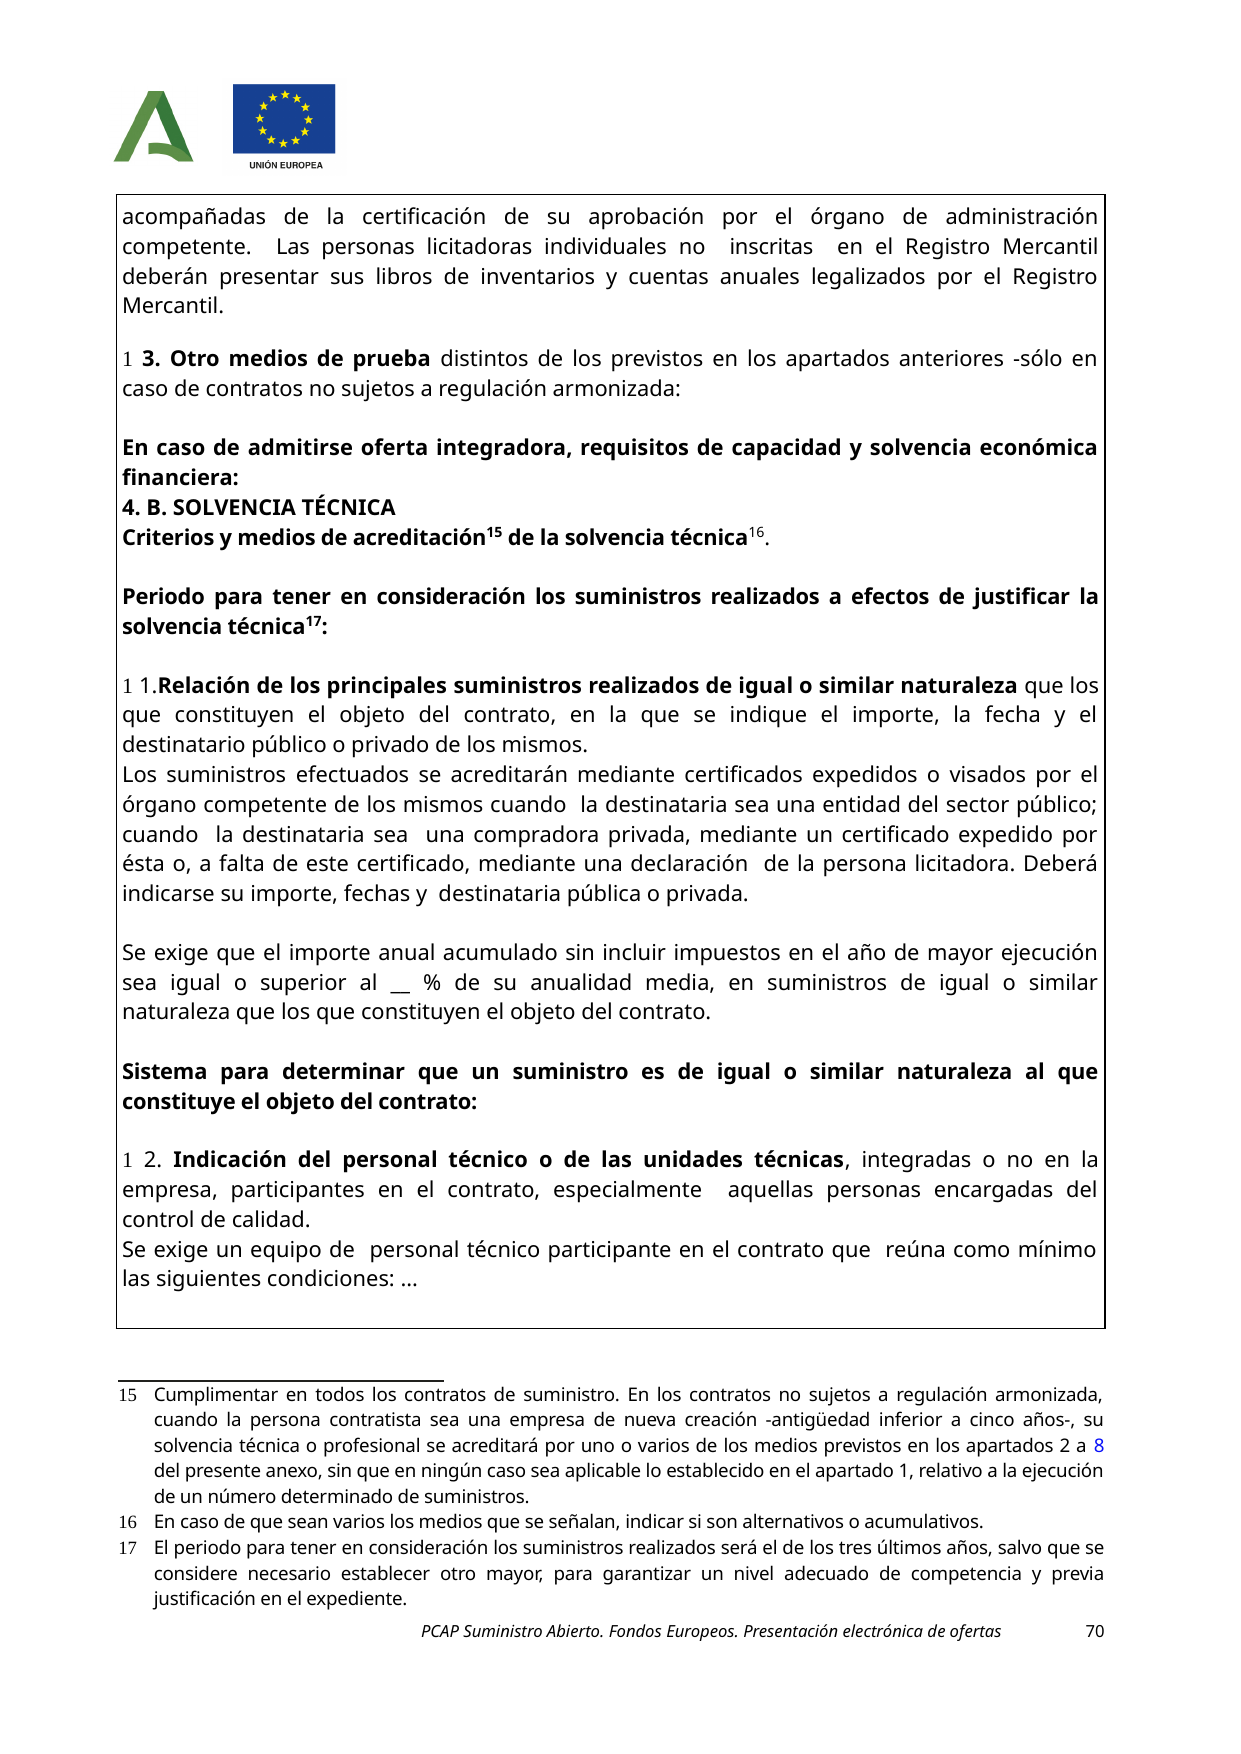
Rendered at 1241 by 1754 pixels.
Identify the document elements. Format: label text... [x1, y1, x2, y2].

table_header acompañadas de la certificación de su aprobación por el órgano de administración competente. Las personas licitadoras individuales no inscritas en el Registro Mercantil deberán presentar sus libros de inventarios y cuentas anuales legalizados por el Registro Mercantil.  3. Otro medios de prueba distintos de los previstos en los apartados anteriores -sólo en caso de contratos no sujetos a regulación armonizada: En caso de admitirse oferta integradora, requisitos de capacidad y solvencia económica financiera: 4. B. SOLVENCIA TÉCNICA Criterios y medios de acreditación de la solvencia técnica. Periodo para tener en consideración los suministros realizados a efectos de justificar la solvencia técnica:  1.Relación de los principales suministros realizados de igual o similar naturaleza que los que constituyen el objeto del contrato, en la que se indique el importe, la fecha y el destinatario público o privado de los mismos. Los suministros efectuados se acreditarán mediante certificados expedidos o visados por el órgano competente de los mismos cuando la destinataria sea una entidad del sector público; cuando la destinataria sea una compradora privada, mediante un certificado expedido por ésta o, a falta de este certificado, mediante una declaración de la persona licitadora. Deberá indicarse su importe, fechas y destinataria pública o privada. Se exige que el importe anual acumulado sin incluir impuestos en el año de mayor ejecución sea igual o superior al __ % de su anualidad media, en suministros de igual o similar naturaleza que los que constituyen el objeto del contrato. Sistema para determinar que un suministro es de igual o similar naturaleza al que constituye el objeto del contrato:  2. Indicación del personal técnico o de las unidades técnicas, integradas o no en la empresa, participantes en el contrato, especialmente aquellas personas encargadas del control de calidad. Se exige un equipo de personal técnico participante en el contrato que reúna como mínimo las siguientes condiciones: ... [117, 195, 1104, 1328]
picture [221, 78, 347, 176]
picture [109, 86, 198, 166]
